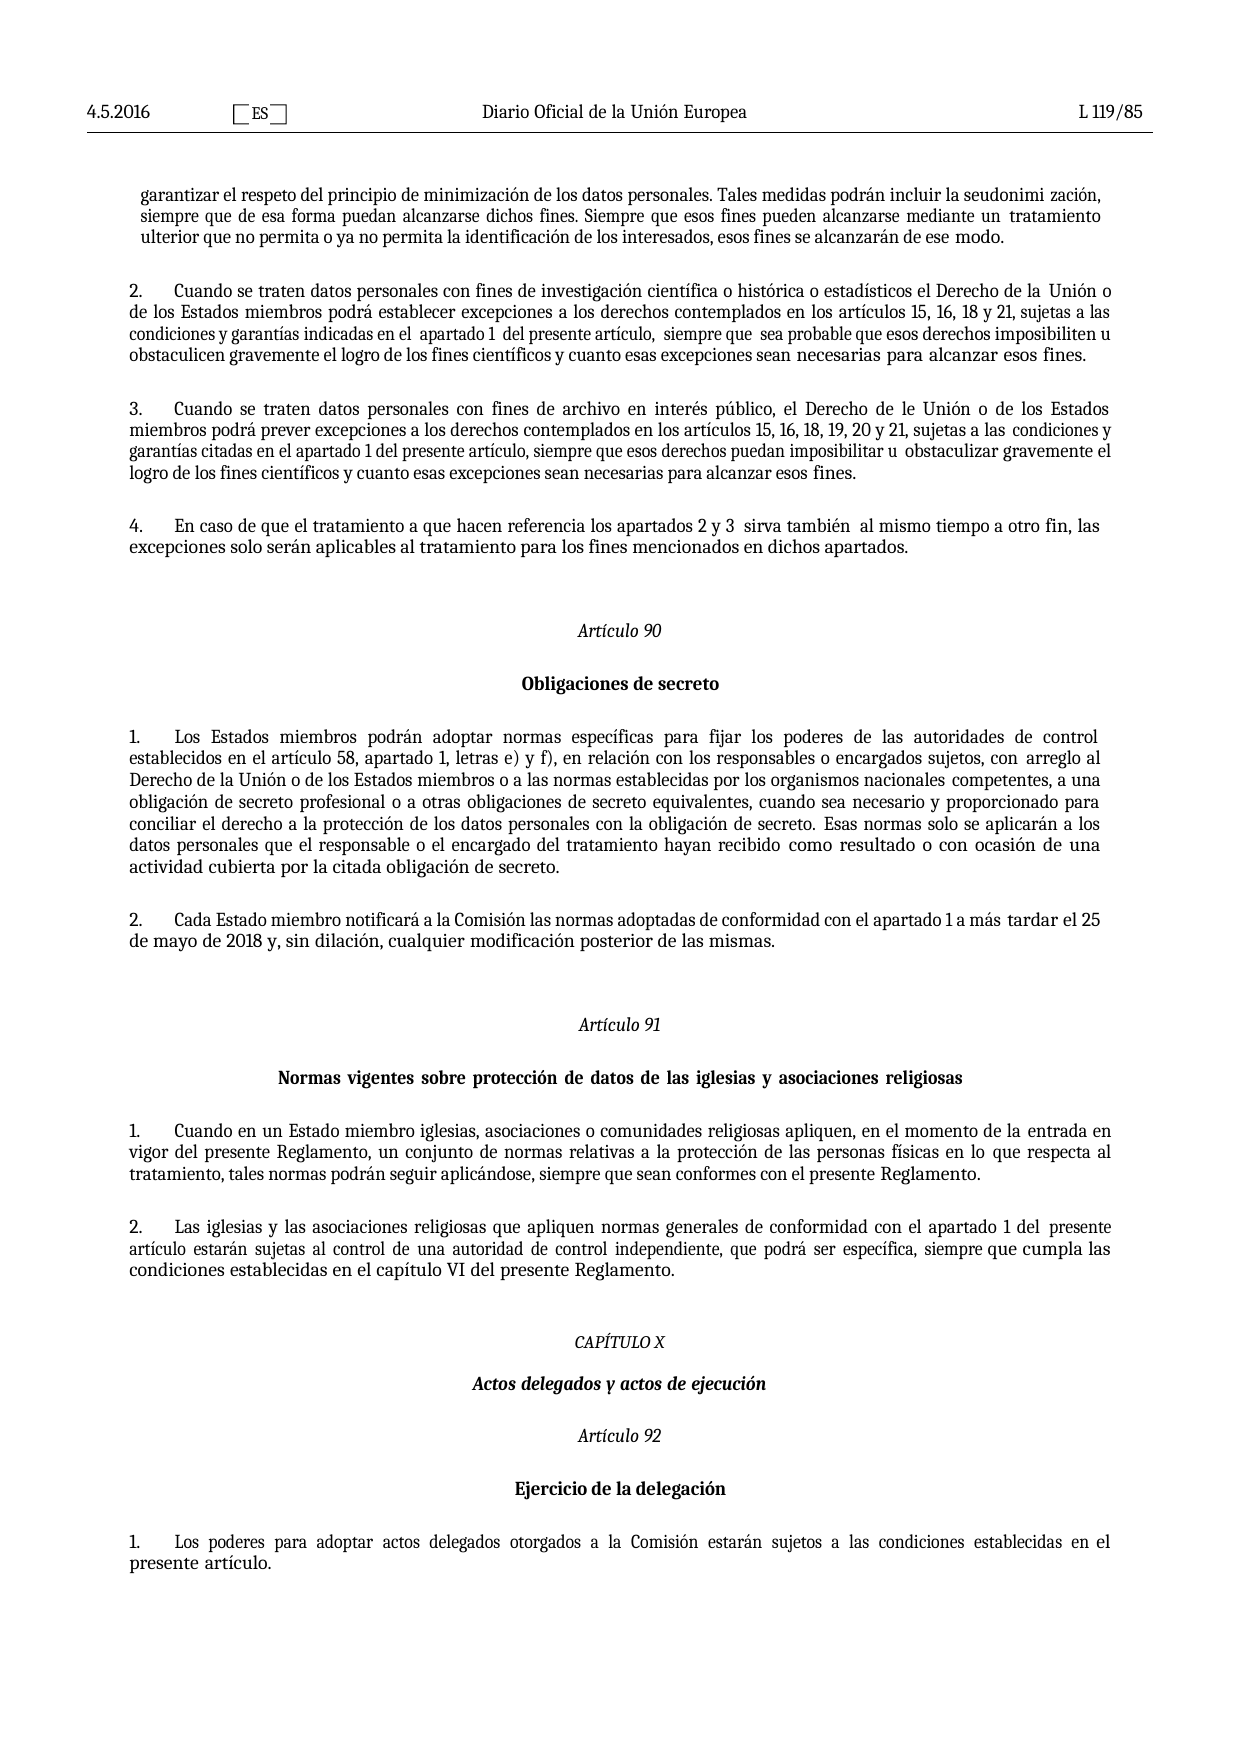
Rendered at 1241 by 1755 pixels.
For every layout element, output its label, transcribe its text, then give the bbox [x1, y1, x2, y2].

subtitle Obligaciones de secreto [193, 673, 1047, 696]
text garantizar el respeto del principio de minimización de los datos personales. Tales medidas podrán incluir la seudonimi­ zación, siempre que de esa forma puedan alcanzarse dichos fines. Siempre que esos fines pueden alcanzarse mediante un tratamiento ulterior que no permita o ya no permita la identificación de los interesados, esos fines se alcanzarán de ese modo. [140, 184, 1101, 249]
subtitle Actos delegados y actos de ejecución [193, 1372, 1047, 1395]
list Cuando se traten datos personales con fines de archivo en interés público, el Derecho de le Unión o de los Estados miembros podrá prever excepciones a los derechos contemplados en los artículos 15, 16, 18, 19, 20 y 21, sujetas a las condiciones y garantías citadas en el apartado 1 del presente artículo, siempre que esos derechos puedan imposibilitar u obstaculizar gravemente el logro de los fines científicos y cuanto esas excepciones sean necesarias para alcanzar esos fines. [129, 398, 1111, 484]
subtitle Normas vigentes sobre protección de datos de las iglesias y asociaciones religiosas [193, 1067, 1047, 1089]
list Cada Estado miembro notificará a la Comisión las normas adoptadas de conformidad con el apartado 1 a más tardar el 25 de mayo de 2018 y, sin dilación, cualquier modificación posterior de las mismas. [129, 909, 1101, 953]
list Los Estados miembros podrán adoptar normas específicas para fijar los poderes de las autoridades de control establecidos en el artículo 58, apartado 1, letras e) y f), en relación con los responsables o encargados sujetos, con arreglo al Derecho de la Unión o de los Estados miembros o a las normas establecidas por los organismos nacionales competentes, a una obligación de secreto profesional o a otras obligaciones de secreto equivalentes, cuando sea necesario y proporcionado para conciliar el derecho a la protección de los datos personales con la obligación de secreto. Esas normas solo se aplicarán a los datos personales que el responsable o el encargado del tratamiento hayan recibido como resultado o con ocasión de una actividad cubierta por la citada obligación de secreto. [129, 726, 1101, 879]
text Artículo 90 [193, 620, 1047, 643]
list Cuando se traten datos personales con fines de investigación científica o histórica o estadísticos el Derecho de la Unión o de los Estados miembros podrá establecer excepciones a los derechos contemplados en los artículos 15, 16, 18 y 21, sujetas a las condiciones y garantías indicadas en el apartado 1 del presente artículo, siempre que sea probable que esos derechos imposibiliten u obstaculicen gravemente el logro de los fines científicos y cuanto esas excepciones sean necesarias para alcanzar esos fines. [129, 280, 1111, 367]
subtitle Ejercicio de la delegación [193, 1478, 1047, 1500]
list Cuando en un Estado miembro iglesias, asociaciones o comunidades religiosas apliquen, en el momento de la entrada en vigor del presente Reglamento, un conjunto de normas relativas a la protección de las personas físicas en lo que respecta al tratamiento, tales normas podrán seguir aplicándose, siempre que sean conformes con el presente Reglamento. [129, 1120, 1111, 1186]
list En caso de que el tratamiento a que hacen referencia los apartados 2 y 3 sirva también al mismo tiempo a otro fin, las excepciones solo serán aplicables al tratamiento para los fines mencionados en dichos apartados. [129, 515, 1101, 559]
text Artículo 91 [193, 1014, 1047, 1037]
text Artículo 92 [193, 1425, 1047, 1448]
text CAPÍTULO X [193, 1332, 1047, 1353]
list Los poderes para adoptar actos delegados otorgados a la Comisión estarán sujetos a las condiciones establecidas en el presente artículo. [129, 1531, 1111, 1575]
list Las iglesias y las asociaciones religiosas que apliquen normas generales de conformidad con el apartado 1 del presente artículo estarán sujetas al control de una autoridad de control independiente, que podrá ser específica, siempre que cumpla las condiciones establecidas en el capítulo VI del presente Reglamento. [129, 1216, 1111, 1282]
